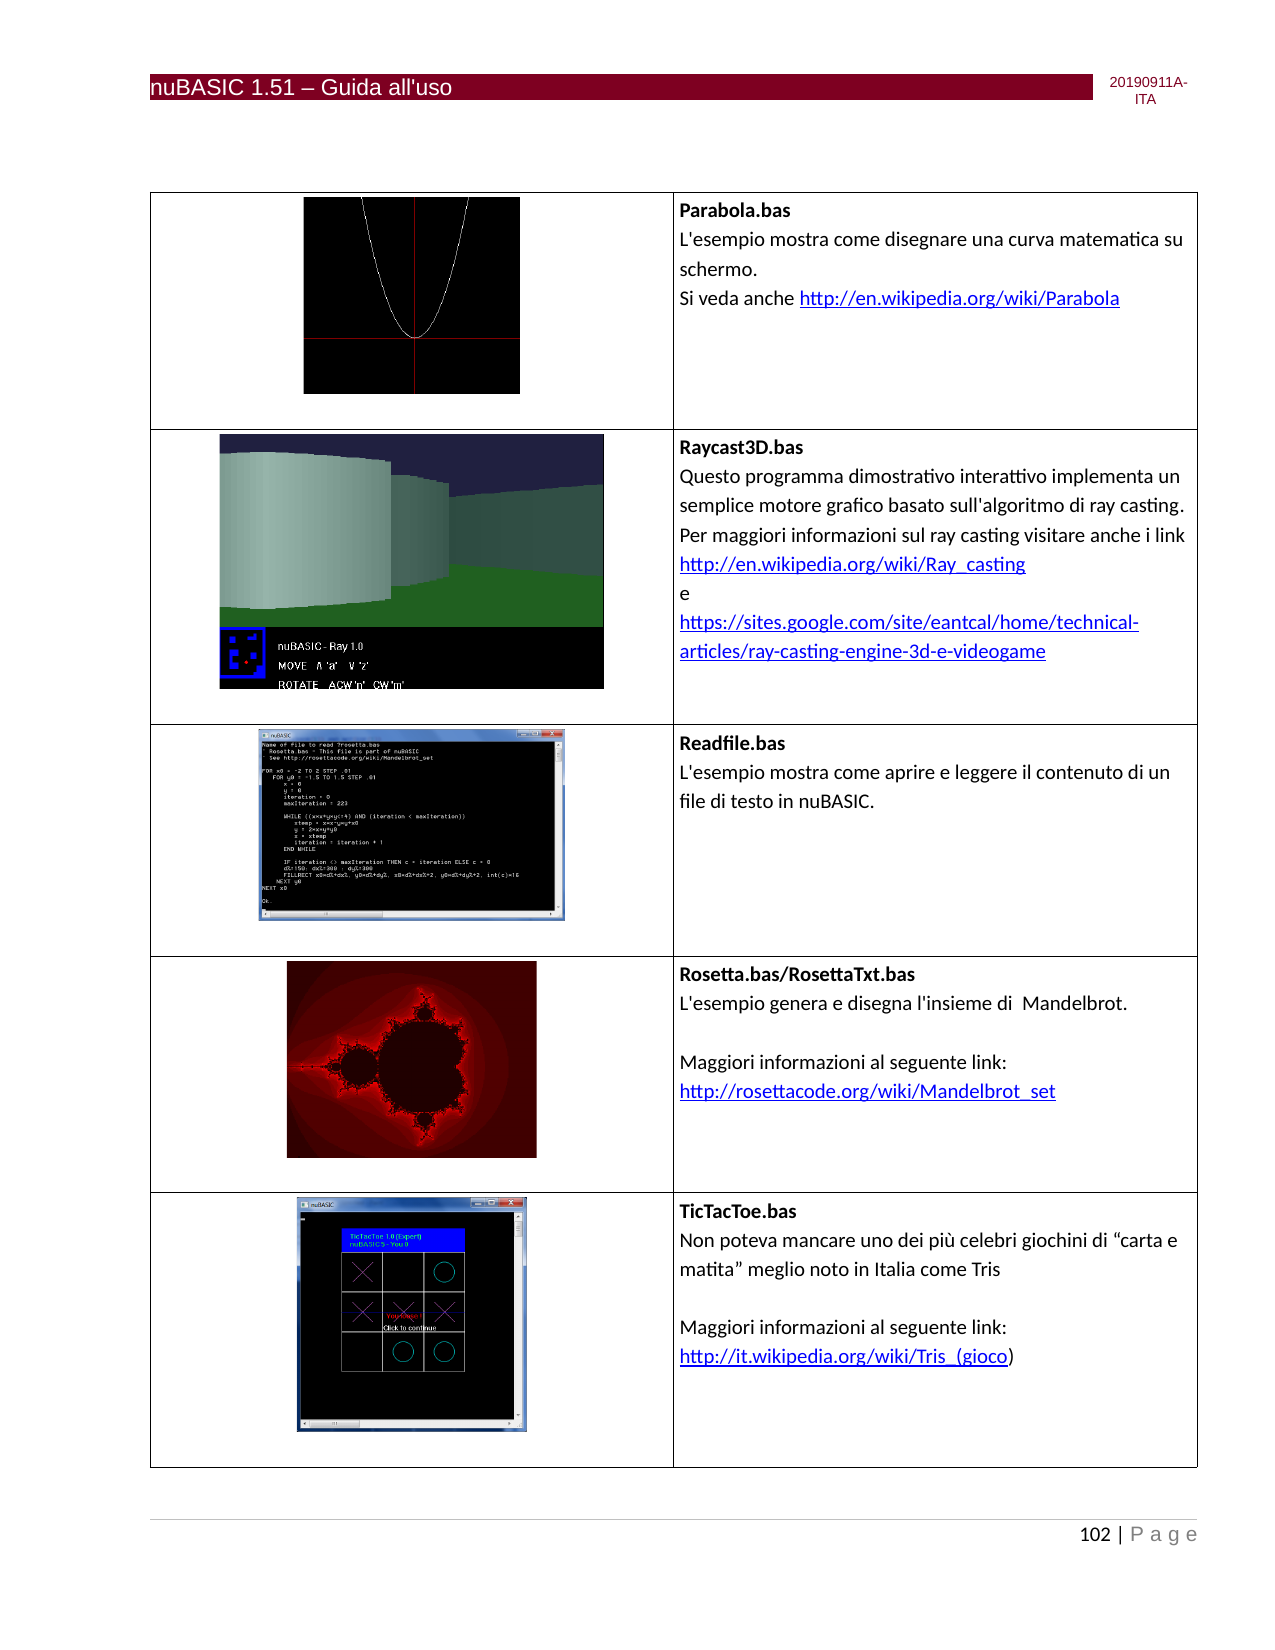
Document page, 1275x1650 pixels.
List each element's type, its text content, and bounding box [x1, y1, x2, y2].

picture [258, 729, 565, 921]
table_cell [151, 430, 673, 724]
table_header Parabola.bas L'esempio mostra come disegnare una curva matematica su schermo. Si veda anche http://en.wikipedia.org/wiki/Parabola [674, 193, 1197, 428]
picture [296, 1197, 527, 1432]
table_cell [151, 1193, 673, 1467]
table_cell [151, 957, 673, 1192]
table_cell Raycast3D.bas Questo programma dimostrativo interattivo implementa un semplice motore grafico basato sull'algoritmo di ray casting. Per maggiori informazioni sul ray casting visitare anche i link http://en.wikipedia.org/wiki/Ray_casting e https://sites.google.com/site/eantcal/home/technical-articles/ray-casting-engine-3d-e-videogame [674, 430, 1197, 724]
table_cell [151, 725, 673, 956]
table_cell TicTacToe.bas Non poteva mancare uno dei più celebri giochini di “carta e matita” meglio noto in Italia come Tris Maggiori informazioni al seguente link: http://it.wikipedia.org/wiki/Tris_(gioco) [674, 1193, 1197, 1467]
table_cell Rosetta.bas/RosettaTxt.bas L'esempio genera e disegna l'insieme di Mandelbrot. Maggiori informazioni al seguente link: http://rosettacode.org/wiki/Mandelbrot_set [674, 957, 1197, 1192]
table_cell Readfile.bas L'esempio mostra come aprire e leggere il contenuto di un file di testo in nuBASIC. [674, 725, 1197, 956]
table_header [151, 193, 673, 428]
